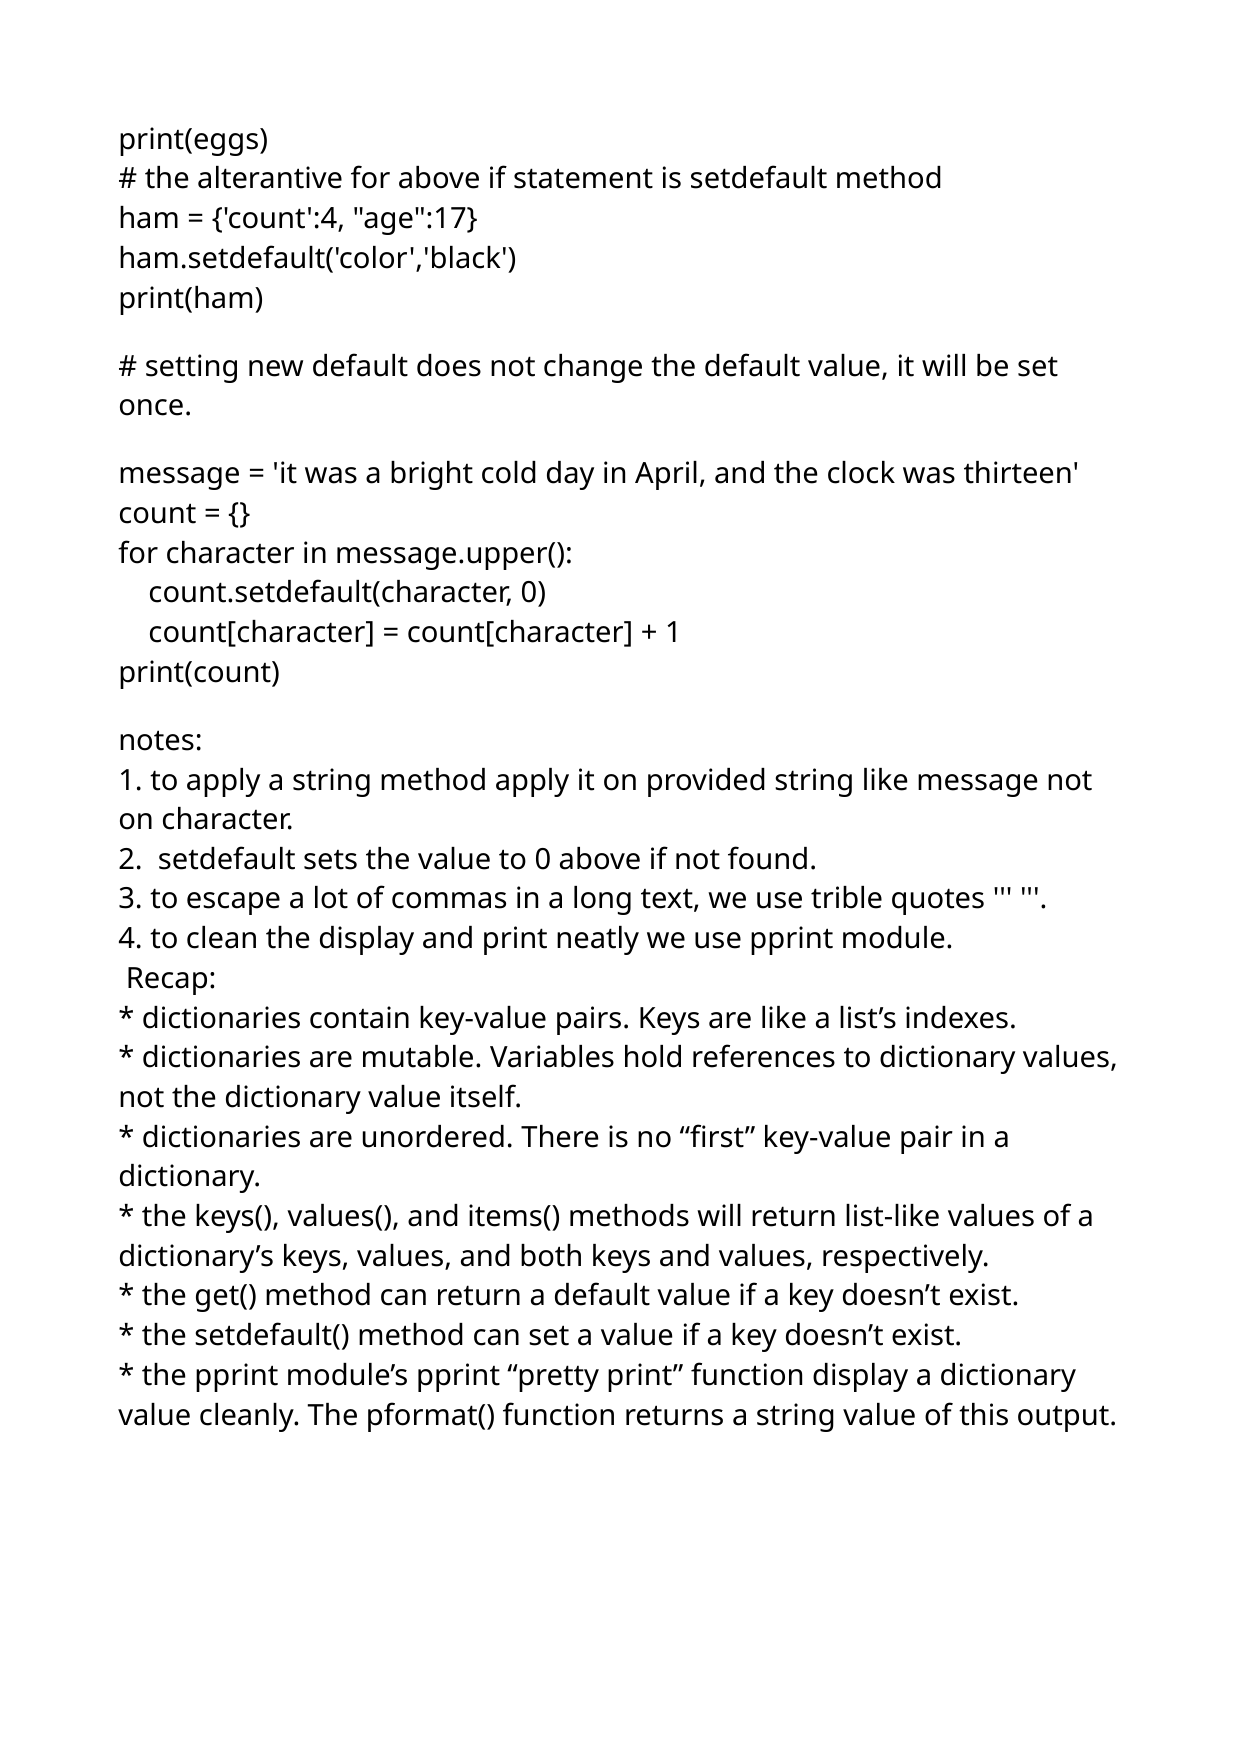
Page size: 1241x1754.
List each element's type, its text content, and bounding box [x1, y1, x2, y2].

text 3. to escape a lot of commas in a long text, we use trible quotes ''' '''. [118, 878, 1122, 917]
text # the alterantive for above if statement is setdefault method [118, 158, 1122, 197]
text count[character] = count[character] + 1 [118, 611, 1122, 651]
text print(count) [118, 651, 1122, 691]
text count = {} [118, 492, 1122, 532]
text * dictionaries are mutable. Variables hold references to dictionary values, not the dictionary value itself. [118, 1037, 1122, 1116]
text notes: [118, 719, 1122, 759]
text * the get() method can return a default value if a key doesn’t exist. [118, 1275, 1122, 1314]
text 1. to apply a string method apply it on provided string like message not on character. [118, 759, 1122, 838]
text ham.setdefault('color','black') [118, 237, 1122, 277]
text * dictionaries contain key-value pairs. Keys are like a list’s indexes. [118, 997, 1122, 1037]
text * the setdefault() method can set a value if a key doesn’t exist. [118, 1314, 1122, 1354]
text Recap: [118, 957, 1122, 997]
text 4. to clean the display and print neatly we use pprint module. [118, 917, 1122, 957]
text message = 'it was a bright cold day in April, and the clock was thirteen' [118, 453, 1122, 492]
text 2. setdefault sets the value to 0 above if not found. [118, 838, 1122, 878]
text * dictionaries are unordered. There is no “first” key-value pair in a dictionary. [118, 1116, 1122, 1195]
text for character in message.upper(): [118, 532, 1122, 572]
text count.setdefault(character, 0) [118, 572, 1122, 611]
text ham = {'count':4, "age":17} [118, 197, 1122, 237]
text # setting new default does not change the default value, it will be set once. [118, 345, 1122, 424]
text print(eggs) [118, 118, 1122, 158]
text * the pprint module’s pprint “pretty print” function display a dictionary value cleanly. The pformat() function returns a string value of this output. [118, 1354, 1122, 1433]
text * the keys(), values(), and items() methods will return list-like values of a dictionary’s keys, values, and both keys and values, respectively. [118, 1195, 1122, 1275]
text print(ham) [118, 277, 1122, 317]
